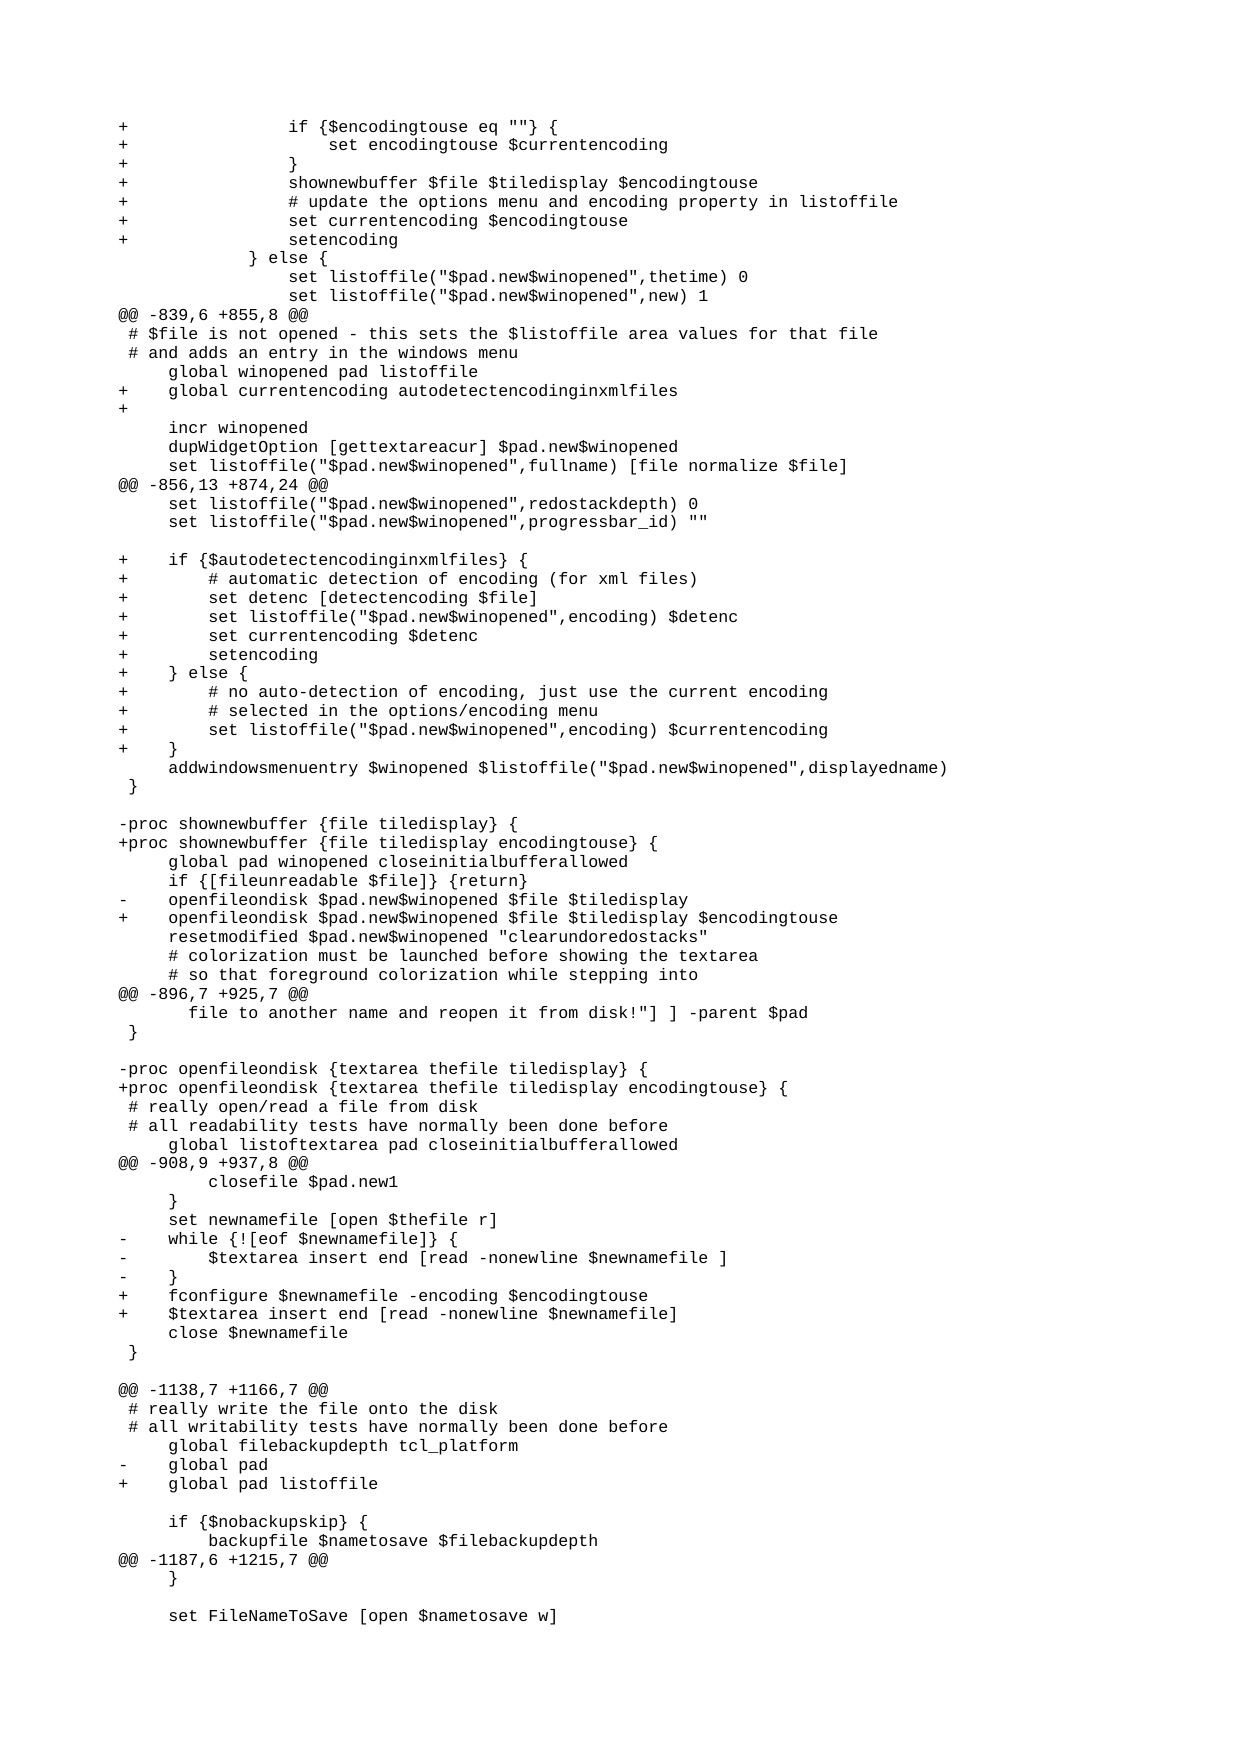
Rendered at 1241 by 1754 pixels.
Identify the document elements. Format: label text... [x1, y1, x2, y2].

text } else { [118, 250, 1122, 269]
text } [118, 1193, 1122, 1212]
text @@ -856,13 +874,24 @@ [118, 476, 1122, 495]
text } [118, 1023, 1122, 1042]
text - global pad [118, 1457, 1122, 1476]
text @@ -1187,6 +1215,7 @@ [118, 1551, 1122, 1570]
text set FileNameToSave [open $nametosave w] [118, 1608, 1122, 1626]
text # colorization must be launched before showing the textarea [118, 948, 1122, 967]
text + $textarea insert end [read -nonewline $newnamefile] [118, 1306, 1122, 1325]
text global winopened pad listoffile [118, 363, 1122, 382]
text + set currentencoding $detenc [118, 627, 1122, 646]
text +proc openfileondisk {textarea thefile tiledisplay encodingtouse} { [118, 1080, 1122, 1098]
text backupfile $nametosave $filebackupdepth [118, 1532, 1122, 1551]
text # and adds an entry in the windows menu [118, 344, 1122, 363]
text +proc shownewbuffer {file tiledisplay encodingtouse} { [118, 834, 1122, 853]
text # really open/read a file from disk [118, 1098, 1122, 1117]
text - $textarea insert end [read -nonewline $newnamefile ] [118, 1249, 1122, 1268]
text + [118, 401, 1122, 420]
text + if {$autodetectencodinginxmlfiles} { [118, 552, 1122, 571]
text # really write the file onto the disk [118, 1400, 1122, 1419]
text closefile $pad.new1 [118, 1174, 1122, 1193]
text + if {$encodingtouse eq ""} { [118, 118, 1122, 137]
text + shownewbuffer $file $tiledisplay $encodingtouse [118, 175, 1122, 193]
text if {$nobackupskip} { [118, 1513, 1122, 1532]
text addwindowsmenuentry $winopened $listoffile("$pad.new$winopened",displayedname) [118, 759, 1122, 778]
text + # no auto-detection of encoding, just use the current encoding [118, 684, 1122, 703]
text set newnamefile [open $thefile r] [118, 1212, 1122, 1231]
text @@ -908,9 +937,8 @@ [118, 1155, 1122, 1174]
text + # update the options menu and encoding property in listoffile [118, 193, 1122, 212]
text + set listoffile("$pad.new$winopened",encoding) $detenc [118, 608, 1122, 627]
text file to another name and reopen it from disk!"] ] -parent $pad [118, 1004, 1122, 1023]
text @@ -896,7 +925,7 @@ [118, 985, 1122, 1004]
text } [118, 1344, 1122, 1362]
text # all readability tests have normally been done before [118, 1117, 1122, 1136]
text @@ -839,6 +855,8 @@ [118, 307, 1122, 326]
text -proc shownewbuffer {file tiledisplay} { [118, 816, 1122, 834]
text + setencoding [118, 646, 1122, 665]
text } [118, 778, 1122, 797]
text + set currentencoding $encodingtouse [118, 212, 1122, 231]
text + fconfigure $newnamefile -encoding $encodingtouse [118, 1287, 1122, 1306]
text + # selected in the options/encoding menu [118, 703, 1122, 721]
text set listoffile("$pad.new$winopened",fullname) [file normalize $file] [118, 457, 1122, 476]
text close $newnamefile [118, 1325, 1122, 1344]
text + } [118, 740, 1122, 759]
text set listoffile("$pad.new$winopened",thetime) 0 [118, 269, 1122, 288]
text set listoffile("$pad.new$winopened",redostackdepth) 0 [118, 495, 1122, 514]
text if {[fileunreadable $file]} {return} [118, 872, 1122, 891]
text dupWidgetOption [gettextareacur] $pad.new$winopened [118, 439, 1122, 457]
text set listoffile("$pad.new$winopened",progressbar_id) "" [118, 514, 1122, 533]
text resetmodified $pad.new$winopened "clearundoredostacks" [118, 929, 1122, 948]
text - openfileondisk $pad.new$winopened $file $tiledisplay [118, 891, 1122, 910]
text # so that foreground colorization while stepping into [118, 967, 1122, 985]
text + global currentencoding autodetectencodinginxmlfiles [118, 382, 1122, 401]
text - while {![eof $newnamefile]} { [118, 1231, 1122, 1249]
text + set detenc [detectencoding $file] [118, 589, 1122, 608]
text + global pad listoffile [118, 1476, 1122, 1494]
text @@ -1138,7 +1166,7 @@ [118, 1381, 1122, 1400]
text global pad winopened closeinitialbufferallowed [118, 853, 1122, 872]
text global filebackupdepth tcl_platform [118, 1438, 1122, 1457]
text # $file is not opened - this sets the $listoffile area values for that file [118, 326, 1122, 344]
text - } [118, 1268, 1122, 1287]
text } [118, 1570, 1122, 1589]
text + } else { [118, 665, 1122, 684]
text + } [118, 156, 1122, 175]
text -proc openfileondisk {textarea thefile tiledisplay} { [118, 1061, 1122, 1080]
text set listoffile("$pad.new$winopened",new) 1 [118, 288, 1122, 307]
text + setencoding [118, 231, 1122, 250]
text + set encodingtouse $currentencoding [118, 137, 1122, 156]
text + # automatic detection of encoding (for xml files) [118, 571, 1122, 589]
text incr winopened [118, 420, 1122, 439]
text + openfileondisk $pad.new$winopened $file $tiledisplay $encodingtouse [118, 910, 1122, 929]
text global listoftextarea pad closeinitialbufferallowed [118, 1136, 1122, 1155]
text + set listoffile("$pad.new$winopened",encoding) $currentencoding [118, 721, 1122, 740]
text # all writability tests have normally been done before [118, 1419, 1122, 1438]
